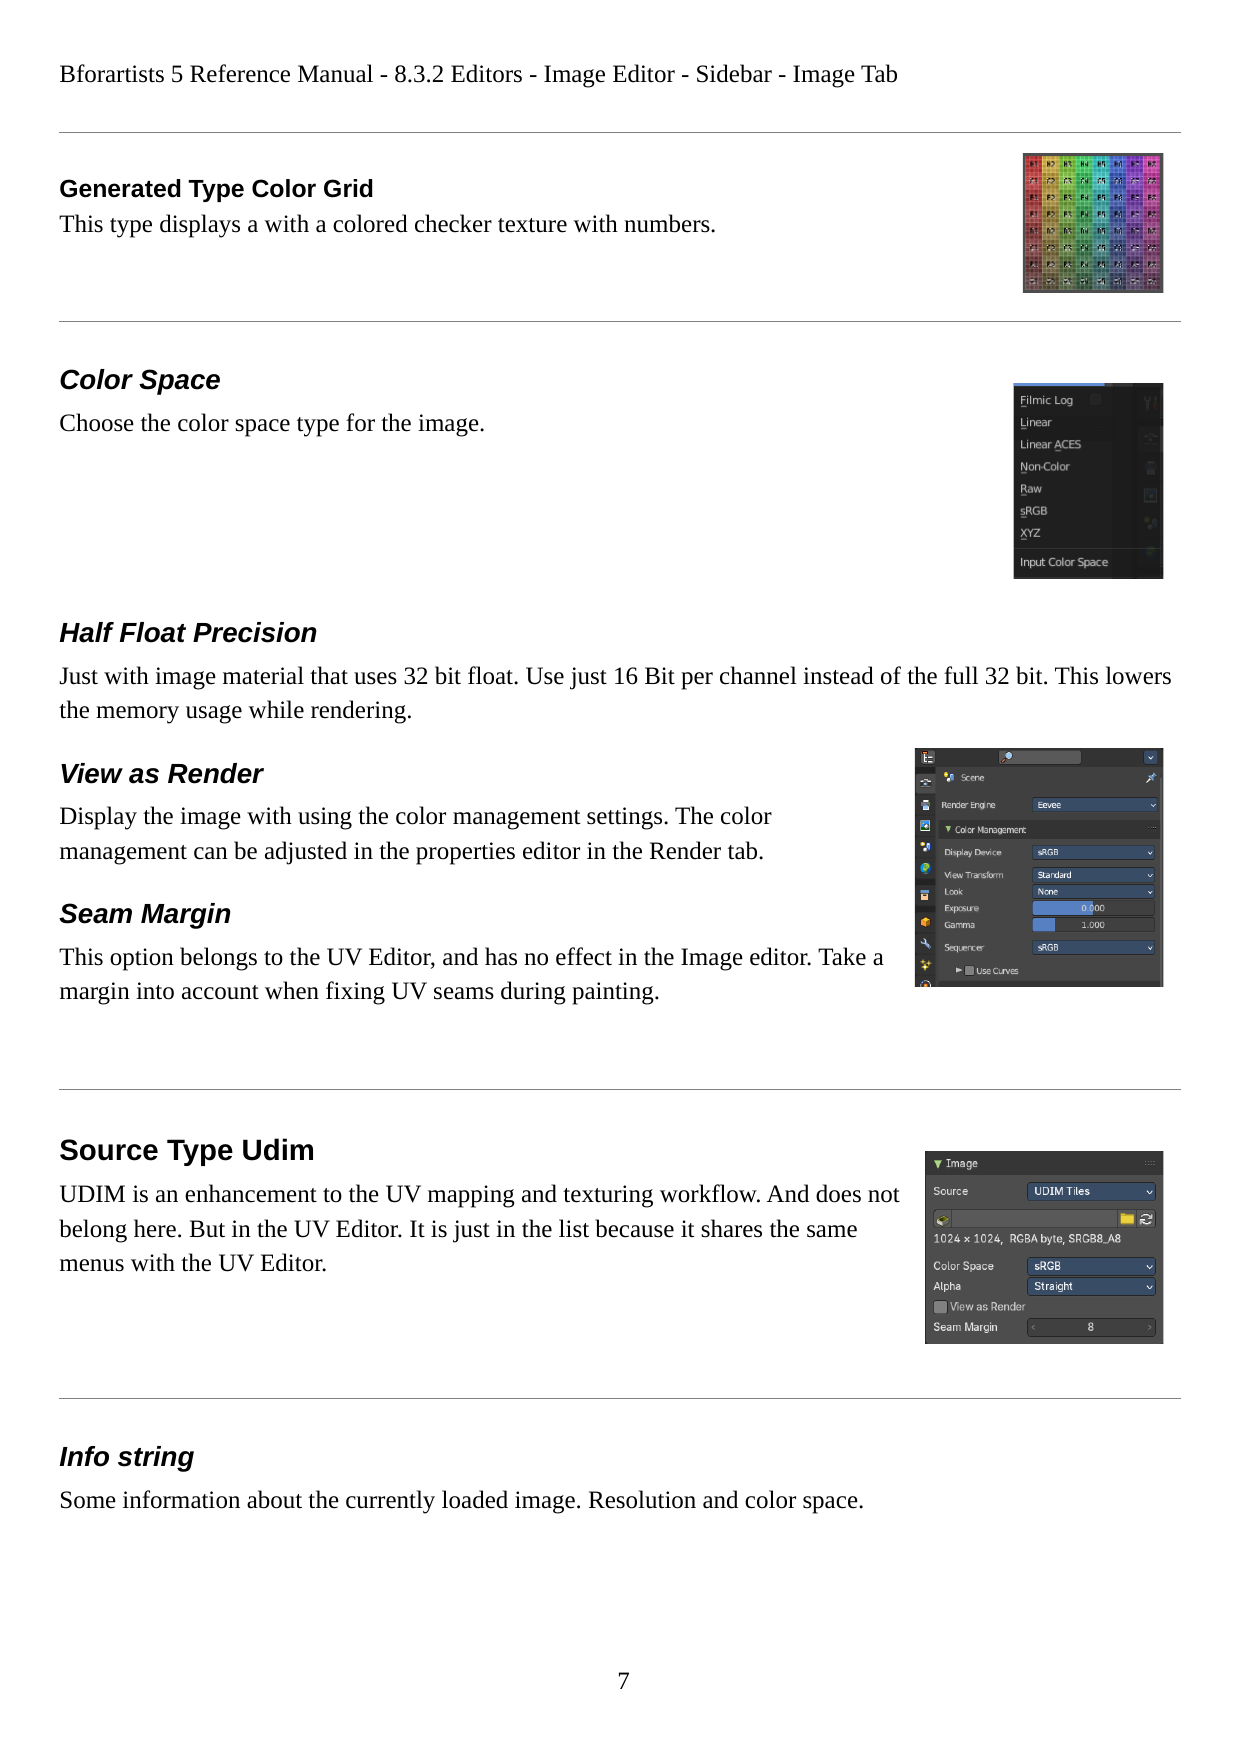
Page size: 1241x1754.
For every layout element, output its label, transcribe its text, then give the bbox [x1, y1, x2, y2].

subtitle Generated Type Color Grid [59, 174, 1022, 202]
subtitle [1164, 897, 1181, 929]
text Some information about the currently loaded image. Resolution and color space. [59, 1485, 1181, 1513]
subtitle View as Render [59, 757, 914, 789]
picture [925, 1151, 1164, 1344]
picture [914, 748, 1164, 987]
subtitle Seam Margin [59, 897, 914, 929]
text This type displays a with a colored checker texture with numbers. [59, 209, 1022, 237]
text Just with image material that uses 32 bit float. Use just 16 Bit per channel instead of the full 32 bit. This lowers the memory usage while rendering. [59, 661, 1181, 724]
subtitle Color Space [59, 363, 1181, 395]
text Display the image with using the color management settings. The color management can be adjusted in the properties editor in the Render tab. [59, 801, 914, 865]
text This option belongs to the UV Editor, and has no effect in the Image editor. Take a margin into account when fixing UV seams during painting. [59, 942, 1181, 1005]
text UDIM is an enhancement to the UV mapping and texturing workflow. And does not belong here. But in the UV Editor. It is just in the list because it shares the same menus with the UV Editor. [59, 1179, 925, 1277]
subtitle Half Float Precision [59, 617, 1181, 648]
subtitle Info string [59, 1440, 1181, 1472]
subtitle Source Type Udim [59, 1133, 1181, 1167]
text Choose the color space type for the image. [59, 408, 1013, 437]
subtitle [1164, 757, 1181, 789]
picture [1013, 383, 1164, 579]
picture [1022, 153, 1164, 293]
